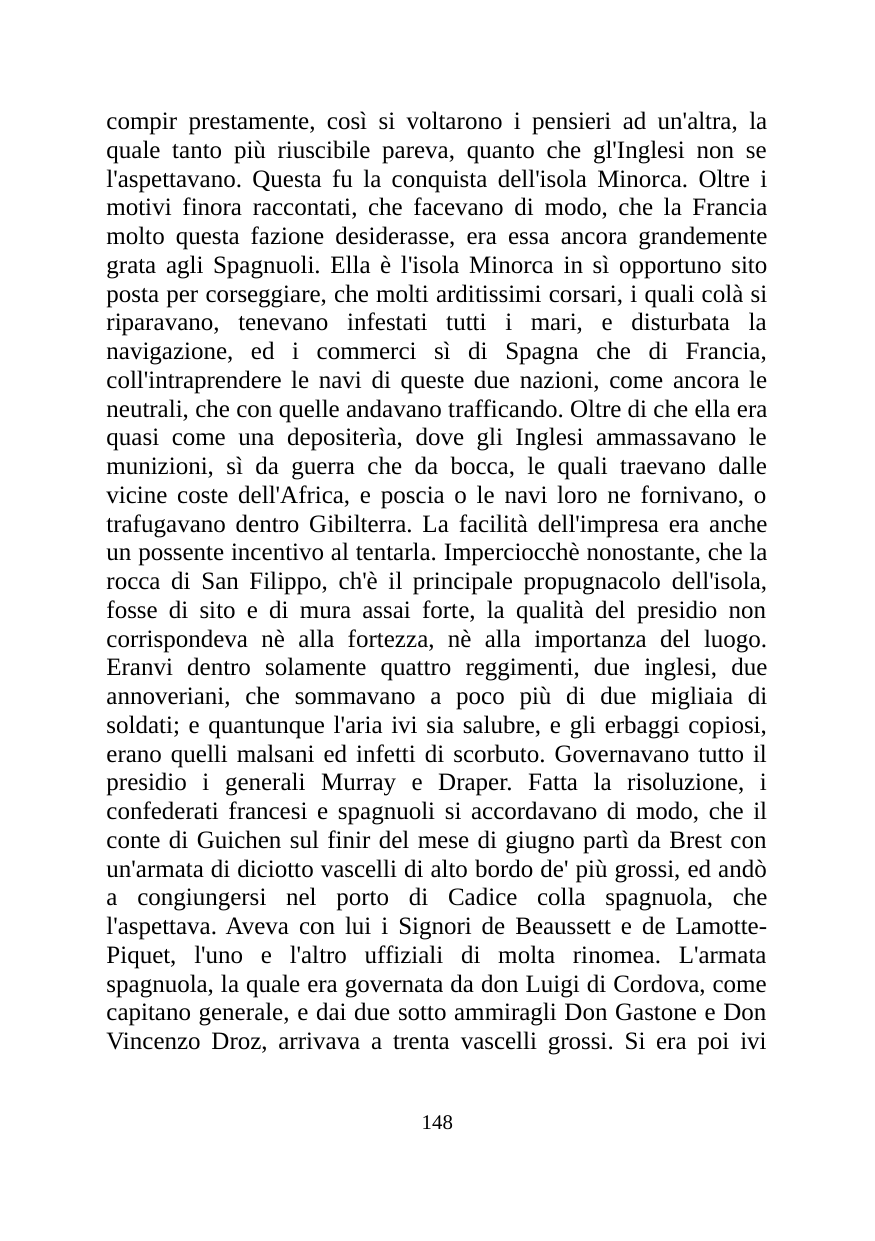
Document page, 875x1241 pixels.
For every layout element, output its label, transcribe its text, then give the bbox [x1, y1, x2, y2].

text compir prestamente, così si voltarono i pensieri ad un'altra, la quale tanto più riuscibile pareva, quanto che gl'Inglesi non se l'aspettavano. Questa fu la conquista dell'isola Minorca. Oltre i motivi finora raccontati, che facevano di modo, che la Francia molto questa fazione desiderasse, era essa ancora grandemente grata agli Spagnuoli. Ella è l'isola Minorca in sì opportuno sito posta per corseggiare, che molti arditissimi corsari, i quali colà si riparavano, tenevano infestati tutti i mari, e disturbata la navigazione, ed i commerci sì di Spagna che di Francia, coll'intraprendere le navi di queste due nazioni, come ancora le neutrali, che con quelle andavano trafficando. Oltre di che ella era quasi come una depositerìa, dove gli Inglesi ammassavano le munizioni, sì da guerra che da bocca, le quali traevano dalle vicine coste dell'Africa, e poscia o le navi loro ne fornivano, o trafugavano dentro Gibilterra. La facilità dell'impresa era anche un possente incentivo al tentarla. Imperciocchè nonostante, che la rocca di San Filippo, ch'è il principale propugnacolo dell'isola, fosse di sito e di mura assai forte, la qualità del presidio non corrispondeva nè alla fortezza, nè alla importanza del luogo. Eranvi dentro solamente quattro reggimenti, due inglesi, due annoveriani, che sommavano a poco più di due migliaia di soldati; e quantunque l'aria ivi sia salubre, e gli erbaggi copiosi, erano quelli malsani ed infetti di scorbuto. Governavano tutto il presidio i generali Murray e Draper. Fatta la risoluzione, i confederati francesi e spagnuoli si accordavano di modo, che il conte di Guichen sul finir del mese di giugno partì da Brest con un'armata di diciotto vascelli di alto bordo de' più grossi, ed andò a congiungersi nel porto di Cadice colla spagnuola, che l'aspettava. Aveva con lui i Signori de Beaussett e de Lamotte-Piquet, l'uno e l'altro uffiziali di molta rinomea. L'armata spagnuola, la quale era governata da don Luigi di Cordova, come capitano generale, e dai due sotto ammiragli Don Gastone e Don Vincenzo Droz, arrivava a trenta vascelli grossi. Si era poi ivi [106, 106, 768, 1055]
